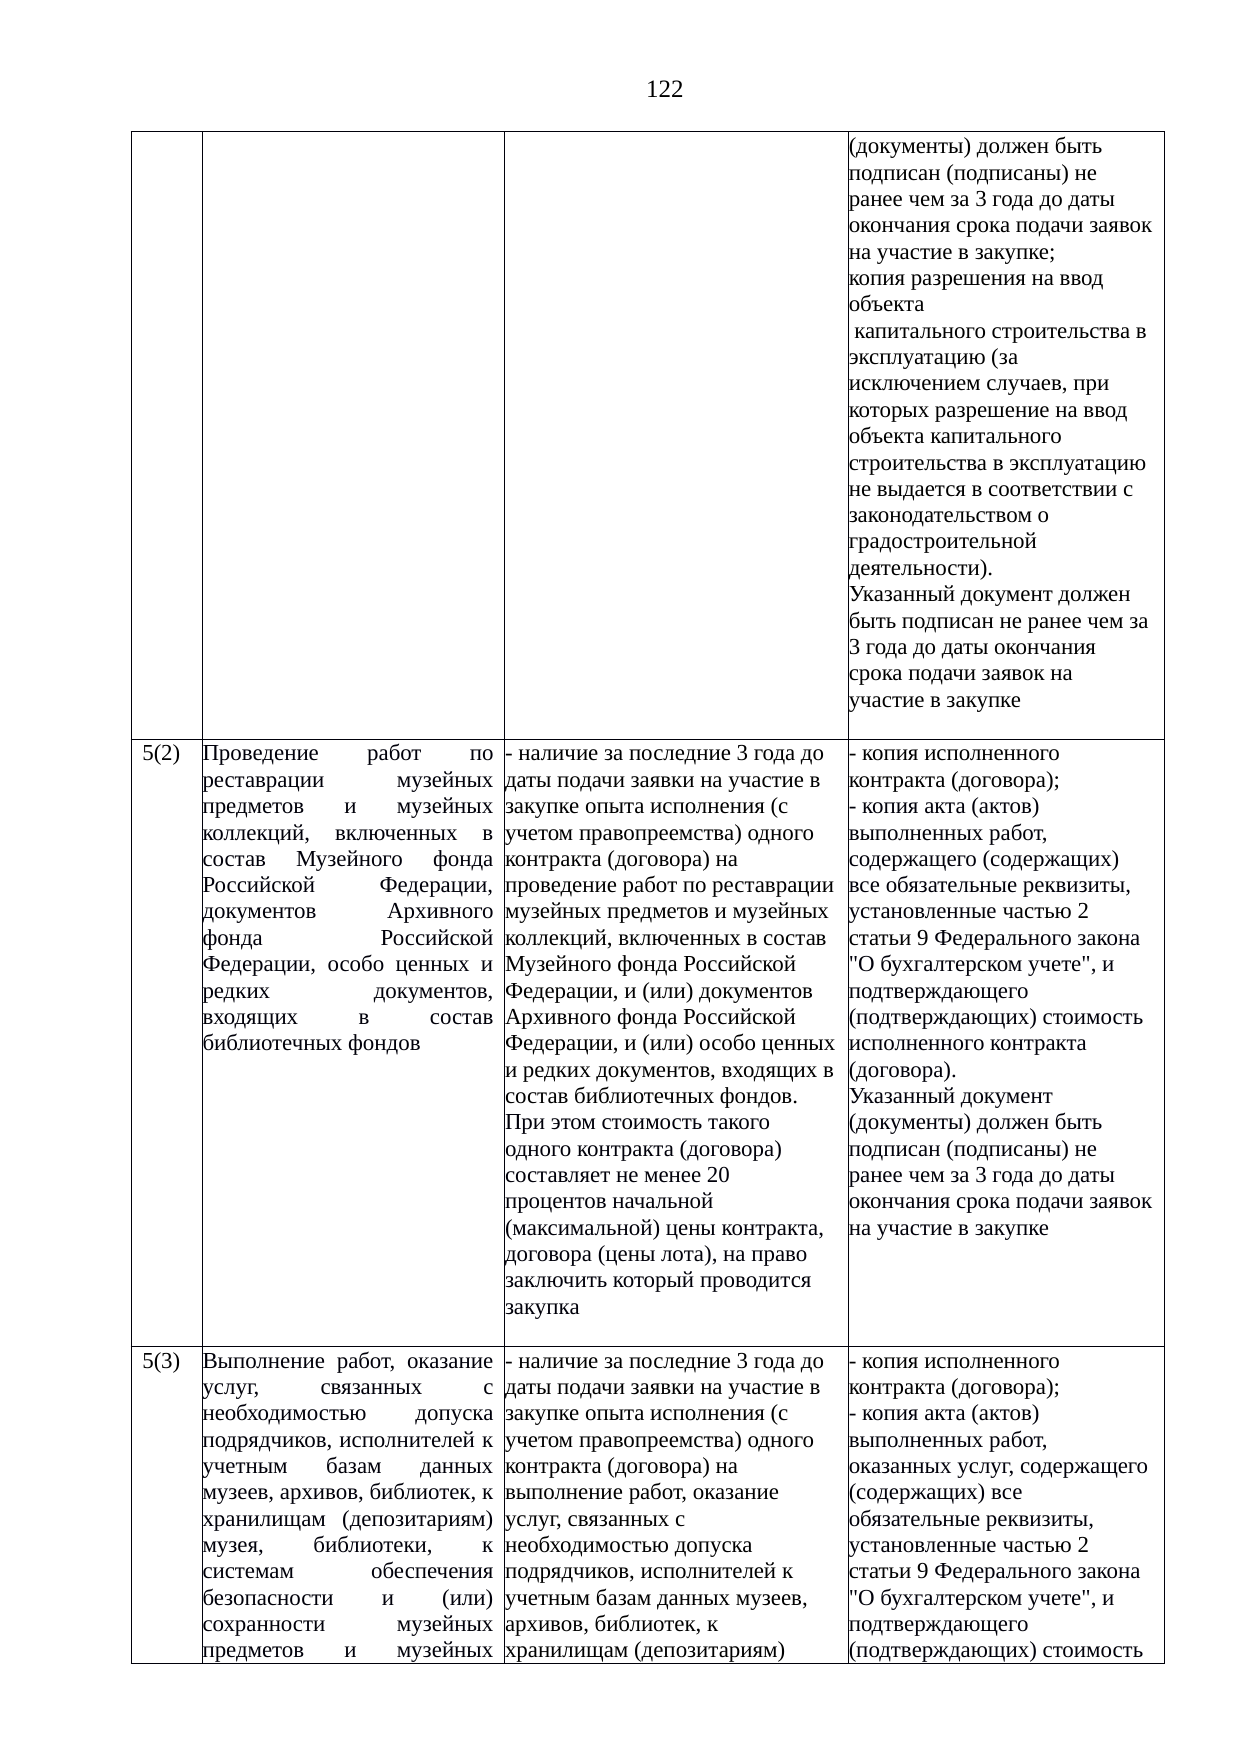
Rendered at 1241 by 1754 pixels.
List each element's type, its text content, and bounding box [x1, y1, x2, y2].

table_cell - копия исполненного контракта (договора); - копия акта (актов) выполненных работ, содержащего (содержащих) все обязательные реквизиты, установленные частью 2 статьи 9 Федерального закона "О бухгалтерском учете", и подтверждающего (подтверждающих) стоимость исполненного контракта (договора). Указанный документ (документы) должен быть подписан (подписаны) не ранее чем за 3 года до даты окончания срока подачи заявок на участие в закупке [849, 740, 1164, 1346]
table_cell (документы) должен быть подписан (подписаны) не ранее чем за 3 года до даты окончания срока подачи заявок на участие в закупке; копия разрешения на ввод объекта капитального строительства в эксплуатацию (за исключением случаев, при которых разрешение на ввод объекта капитального строительства в эксплуатацию не выдается в соответствии с законодательством о градостроительной деятельности). Указанный документ должен быть подписан не ранее чем за 3 года до даты окончания срока подачи заявок на участие в закупке [849, 132, 1164, 738]
table_cell [203, 132, 504, 738]
table_cell - копия исполненного контракта (договора); - копия акта (актов) выполненных работ, оказанных услуг, содержащего (содержащих) все обязательные реквизиты, установленные частью 2 статьи 9 Федерального закона "О бухгалтерском учете", и подтверждающего (подтверждающих) стоимость [849, 1347, 1164, 1663]
table_cell Проведение работ по реставрации музейных предметов и музейных коллекций, включенных в состав Музейного фонда Российской Федерации, документов Архивного фонда Российской Федерации, особо ценных и редких документов, входящих в состав библиотечных фондов [203, 740, 504, 1346]
table_cell 5(3) [132, 1347, 202, 1663]
table_cell [505, 132, 848, 738]
table_cell - наличие за последние 3 года до даты подачи заявки на участие в закупке опыта исполнения (с учетом правопреемства) одного контракта (договора) на проведение работ по реставрации музейных предметов и музейных коллекций, включенных в состав Музейного фонда Российской Федерации, и (или) документов Архивного фонда Российской Федерации, и (или) особо ценных и редких документов, входящих в состав библиотечных фондов. При этом стоимость такого одного контракта (договора) составляет не менее 20 процентов начальной (максимальной) цены контракта, договора (цены лота), на право заключить который проводится закупка [505, 740, 848, 1346]
table_cell - наличие за последние 3 года до даты подачи заявки на участие в закупке опыта исполнения (с учетом правопреемства) одного контракта (договора) на выполнение работ, оказание услуг, связанных с необходимостью допуска подрядчиков, исполнителей к учетным базам данных музеев, архивов, библиотек, к хранилищам (депозитариям) [505, 1347, 848, 1663]
table_cell 5(2) [132, 740, 202, 1346]
table_cell [132, 132, 202, 738]
table_cell Выполнение работ, оказание услуг, связанных с необходимостью допуска подрядчиков, исполнителей к учетным базам данных музеев, архивов, библиотек, к хранилищам (депозитариям) музея, библиотеки, к системам обеспечения безопасности и (или) сохранности музейных предметов и музейных [203, 1347, 504, 1663]
